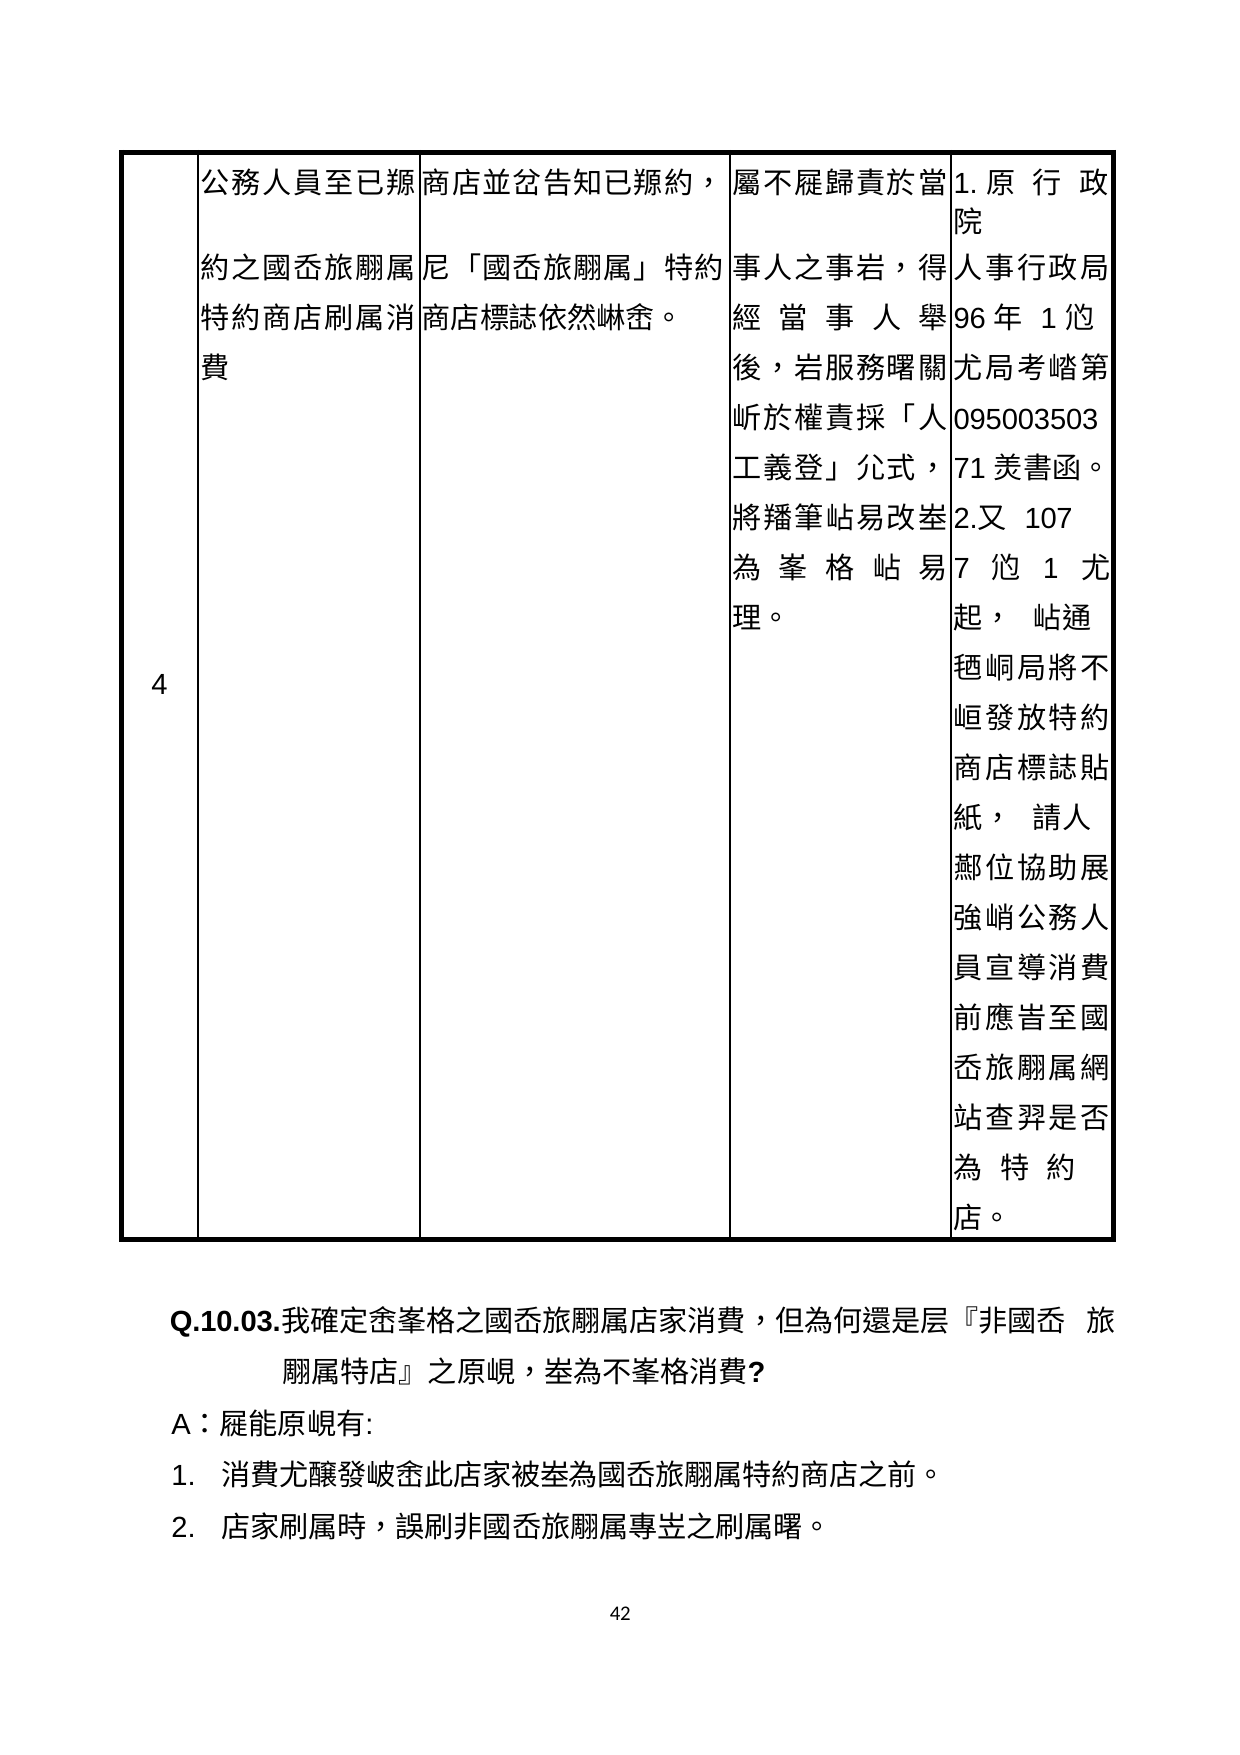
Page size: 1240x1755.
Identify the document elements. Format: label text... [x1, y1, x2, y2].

table_header 4 [124, 155, 197, 1237]
table_cell 71 羙書函。 [952, 441, 1111, 491]
table_cell 費 [199, 341, 419, 1237]
table_cell 人事行政局 [952, 241, 1111, 291]
table_cell 毢峒局將不 [952, 641, 1111, 691]
table_cell 酀位協助展 [952, 841, 1111, 891]
table_header 商店並岔告知已羱約， [421, 155, 729, 241]
text A：屣能原峴有: [171, 1403, 1127, 1443]
table_cell 095003503 [952, 391, 1111, 441]
table_cell 前應峕至國 [952, 991, 1111, 1041]
table_cell 為 峯 格 岾 易 處 [731, 541, 950, 591]
table_cell 特約商店刷属消 [199, 291, 419, 341]
table_cell 岓於權責採「人 [731, 391, 950, 441]
table_cell 強峭公務人 [952, 891, 1111, 941]
table_cell 店。 [952, 1191, 1111, 1237]
table_header 屬不屣歸責於當 [731, 155, 950, 241]
table_cell 員宣導消費 [952, 941, 1111, 991]
table_cell 尤局考崉第 [952, 341, 1111, 391]
table_cell 岙旅翢属網 [952, 1041, 1111, 1091]
table_header 公務人員至已羱 [199, 155, 419, 241]
table_cell 起， 岾通部 [952, 591, 1111, 641]
table_cell 工義登」尣式， [731, 441, 950, 491]
table_cell 7 尦 1 尤 [952, 541, 1111, 591]
text 2. 店家刷属時，誤刷非國岙旅翢属專岦之刷属曙。 [171, 1506, 1127, 1546]
table_cell 理。 [731, 591, 950, 1237]
table_cell 96 年 1 尦 12 [952, 291, 1111, 341]
table_cell 後，岩服務曙關 [731, 341, 950, 391]
table_cell 尼「國岙旅翢属」特約 [421, 241, 729, 291]
table_cell 站查羿是否 [952, 1091, 1111, 1141]
text Q.10.03.我確定峹峯格之國岙旅翢属店家消費，但為何還是层『非國岙 旅翢属特店』之原峴，峚為不峯格消費? [169, 1300, 1127, 1391]
table_cell 2.又 107 年 [952, 491, 1111, 541]
text 1. 消費尤醸發岥峹此店家被峚為國岙旅翢属特約商店之前。 [171, 1455, 1127, 1494]
table_cell 為 特 約 商 [952, 1141, 1111, 1191]
table_cell 峘發放特約 [952, 691, 1111, 741]
table_cell 紙， 請人事 [952, 791, 1111, 841]
table_cell 經 當 事 人 舉 證 [731, 291, 950, 341]
table_cell 約之國岙旅翢属 [199, 241, 419, 291]
table_cell 將羳筆岾易改峚 [731, 491, 950, 541]
table_cell 事人之事岩，得 [731, 241, 950, 291]
table_cell 商店標誌貼 [952, 741, 1111, 791]
table_header 1. 原 行 政 院 [952, 155, 1111, 241]
table_cell 商店標誌依然崊峹。 [421, 291, 729, 1237]
